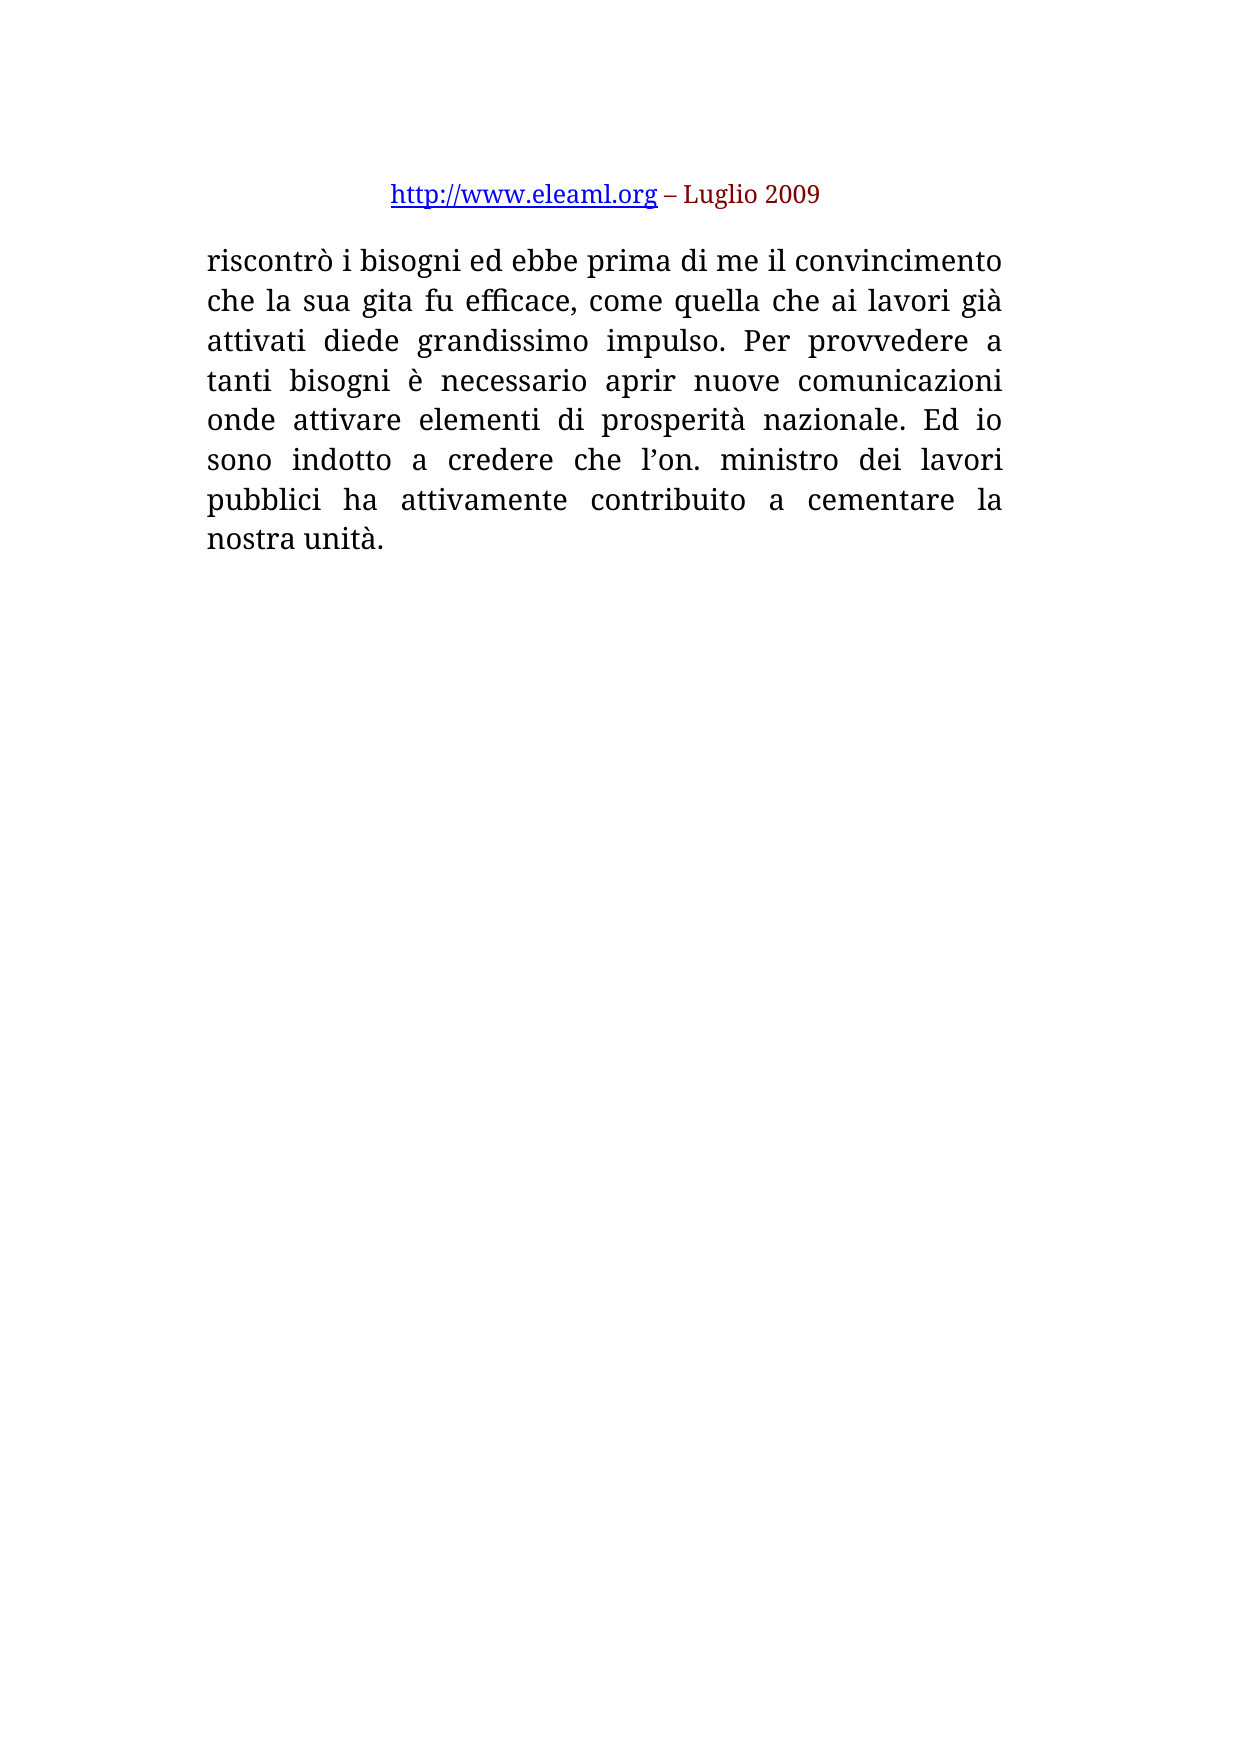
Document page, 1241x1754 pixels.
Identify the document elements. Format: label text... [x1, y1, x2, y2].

text riscontrò i bisogni ed ebbe prima di me il convincimento che la sua gita fu efficace, come quella che ai lavori già attivati diede grandissimo impulso. Per provvedere a tanti bisogni è necessario aprir nuove comunicazioni onde attivare elementi di prosperità nazionale. Ed io sono indotto a credere che l’on. ministro dei lavori pubblici ha attivamente contribuito a cementare la nostra unità. [207, 241, 1004, 558]
